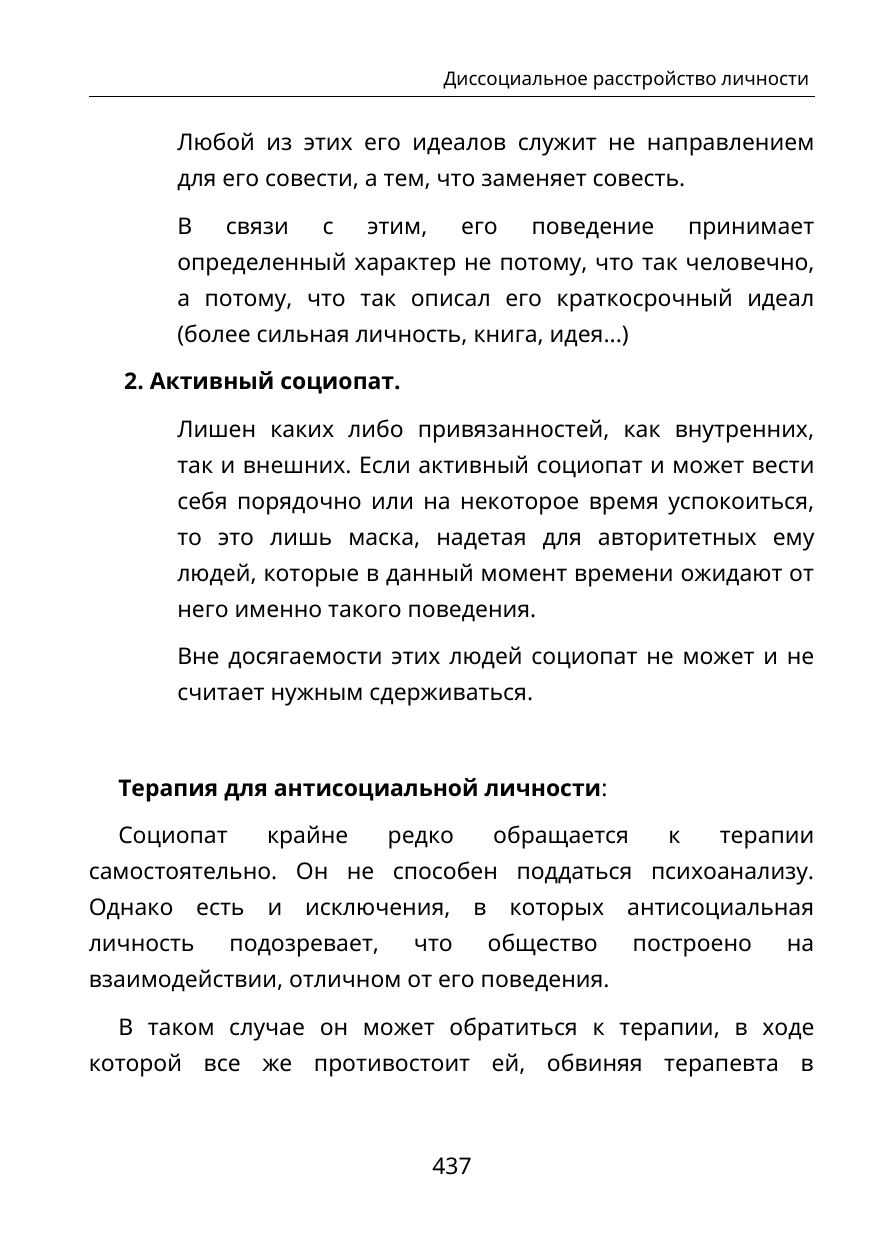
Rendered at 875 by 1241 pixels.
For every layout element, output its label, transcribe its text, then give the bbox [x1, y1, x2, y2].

list Любой из этих его идеалов служит не направлением для его совести, а тем, что заменяет совесть. [118, 126, 815, 193]
list В связи с этим, его поведение принимает определенный характер не потому, что так человечно, а потому, что так описал его краткосрочный идеал (более сильная личность, книга, идея...) [118, 210, 815, 349]
text Социопат крайне редко обращается к терапии самостоятельно. Он не способен поддаться психоанализу. Однако есть и исключения, в которых антисоциальная личность подозревает, что общество построено на взаимодействии, отличном от его поведения. [88, 819, 815, 994]
list Лишен каких либо привязанностей, как внутренних, так и внешних. Если активный социопат и может вести себя порядочно или на некоторое время успокоиться, то это лишь маска, надетая для авторитетных ему людей, которые в данный момент времени ожидают от него именно такого поведения. [118, 413, 815, 624]
list Активный социопат. [118, 365, 815, 396]
text Терапия для антисоциальной личности: [88, 772, 815, 803]
list Вне досягаемости этих людей социопат не может и не считает нужным сдерживаться. [118, 640, 815, 707]
text В таком случае он может обратиться к терапии, в ходе которой все же противостоит ей, обвиняя терапевта в [88, 1011, 815, 1078]
